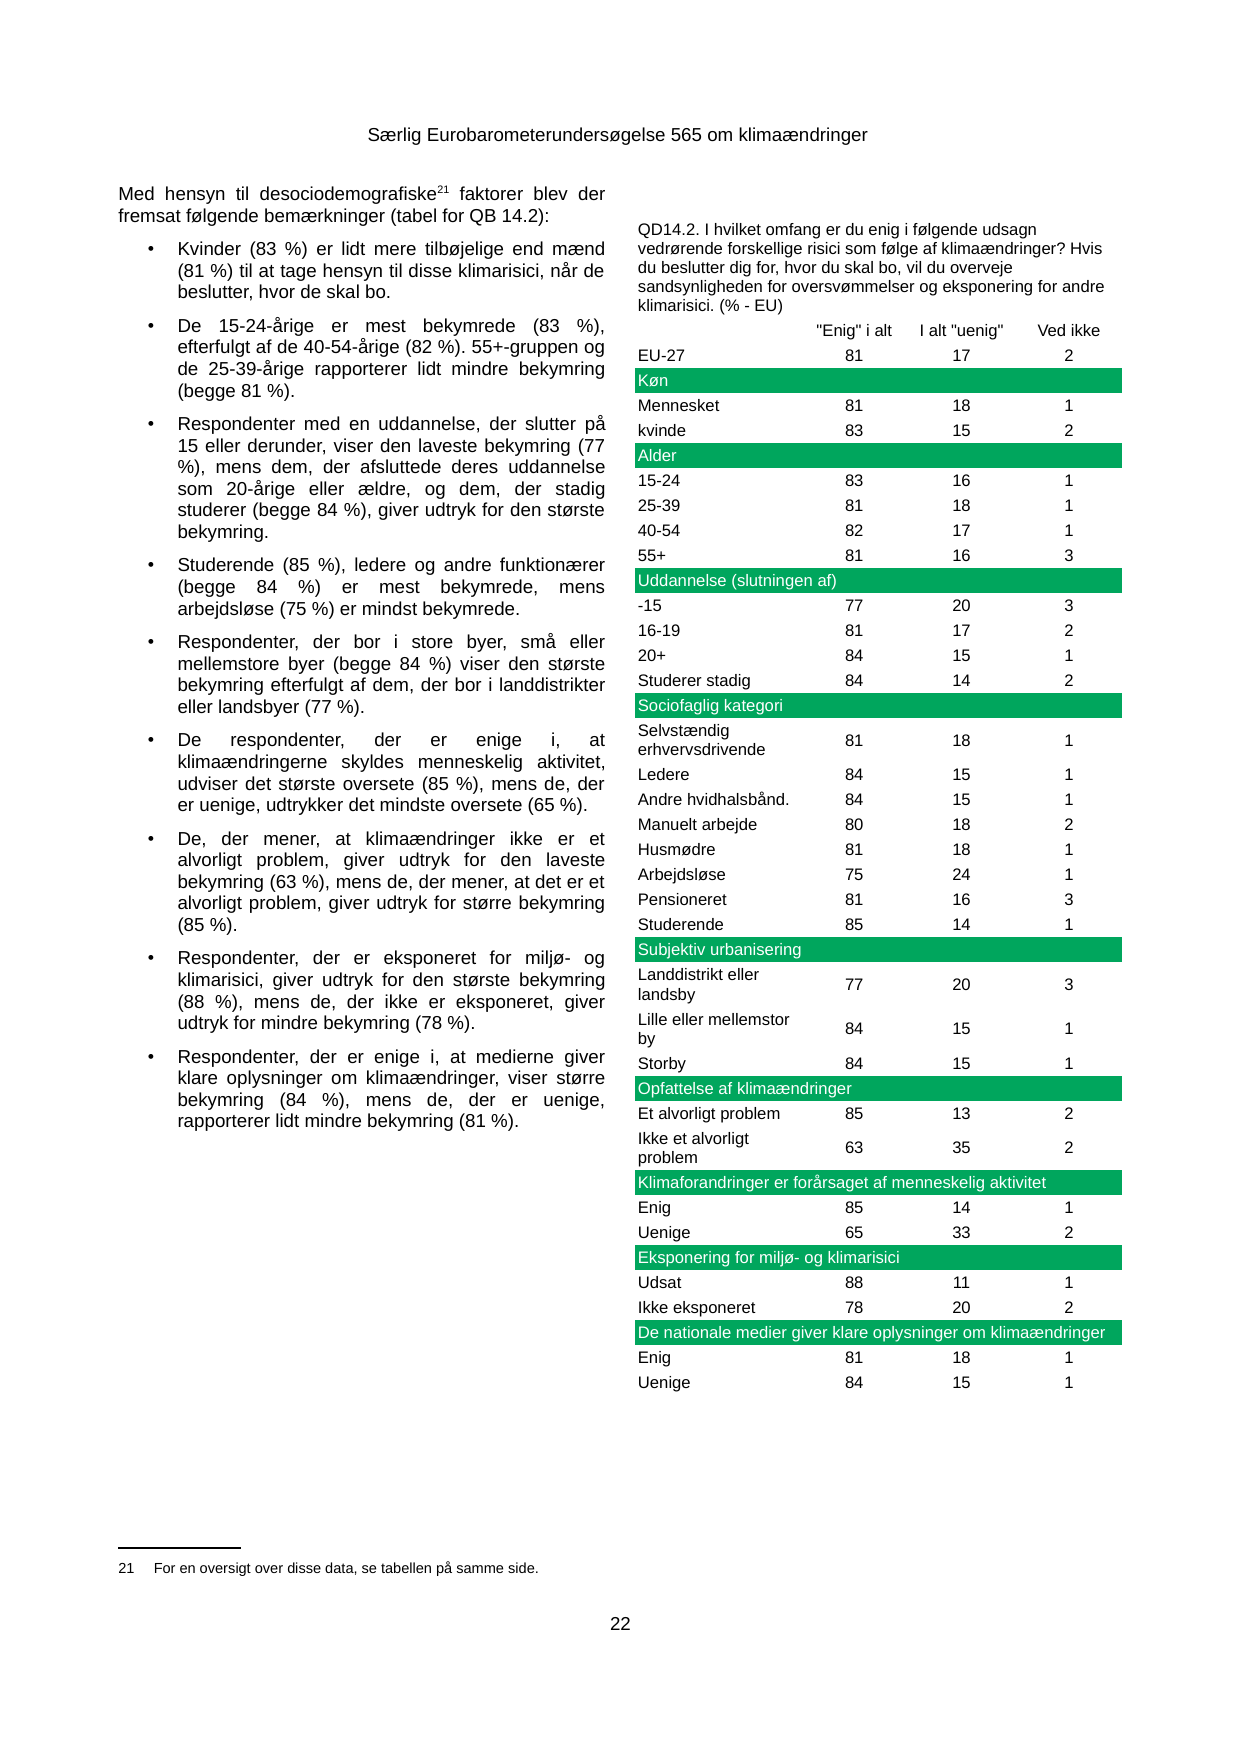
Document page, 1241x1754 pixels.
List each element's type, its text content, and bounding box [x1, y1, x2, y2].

list Kvinder (83 %) er lidt mere tilbøjelige end mænd (81 %) til at tage hensyn til disse klimarisici, når de beslutter, hvor de skal bo. [148, 238, 605, 303]
table_cell Lille eller mellemstor by [635, 1006, 800, 1051]
table_cell 15 [908, 643, 1015, 668]
table_cell 14 [908, 912, 1015, 937]
table_cell 15 [908, 762, 1015, 787]
table_cell 13 [908, 1101, 1015, 1126]
table_cell 3 [1015, 962, 1122, 1006]
table_cell 20 [908, 962, 1015, 1006]
table_cell 83 [800, 418, 908, 443]
table_cell 81 [800, 393, 908, 418]
table_cell kvinde [635, 418, 800, 443]
table_cell I alt "uenig" [908, 318, 1015, 343]
table_cell Ledere [635, 762, 800, 787]
table_cell Ikke eksponeret [635, 1295, 800, 1320]
table_cell 2 [1015, 1220, 1122, 1245]
list De, der mener, at klimaændringer ikke er et alvorligt problem, giver udtryk for den laveste bekymring (63 %), mens de, der mener, at det er et alvorligt problem, giver udtryk for større bekymring (85 %). [148, 827, 605, 935]
table_cell 81 [800, 618, 908, 643]
table_cell Sociofaglig kategori [635, 693, 1122, 718]
table_cell 18 [908, 393, 1015, 418]
list Respondenter, der er enige i, at medierne giver klare oplysninger om klimaændringer, viser større bekymring (84 %), mens de, der er uenige, rapporterer lidt mindre bekymring (81 %). [148, 1045, 605, 1132]
table_cell 80 [800, 812, 908, 837]
table_cell Ved ikke [1015, 318, 1122, 343]
table_cell 17 [908, 343, 1015, 368]
table_cell 24 [908, 862, 1015, 887]
table_cell 25-39 [635, 493, 800, 518]
table_cell Et alvorligt problem [635, 1101, 800, 1126]
table_cell 15 [908, 1370, 1015, 1395]
table_cell 20 [908, 1295, 1015, 1320]
table_cell 65 [800, 1220, 908, 1245]
list De 15-24-årige er mest bekymrede (83 %), efterfulgt af de 40-54-årige (82 %). 55+-gruppen og de 25-39-årige rapporterer lidt mindre bekymring (begge 81 %). [148, 315, 605, 401]
table_cell 18 [908, 812, 1015, 837]
table_cell 18 [908, 493, 1015, 518]
table_cell 17 [908, 518, 1015, 543]
table_cell 2 [1015, 668, 1122, 693]
table_cell Pensioneret [635, 887, 800, 912]
table_cell 88 [800, 1270, 908, 1295]
table_cell 75 [800, 862, 908, 887]
table_cell 2 [1015, 812, 1122, 837]
table_cell 15 [908, 418, 1015, 443]
table_header QD14.2. I hvilket omfang er du enig i følgende udsagn vedrørende forskellige risici som følge af klimaændringer? Hvis du beslutter dig for, hvor du skal bo, vil du overveje sandsynligheden for oversvømmelser og eksponering for andre klimarisici. (% - EU) [635, 216, 1122, 318]
table_cell 2 [1015, 1101, 1122, 1126]
table_cell Studerende [635, 912, 800, 937]
table_cell 55+ [635, 543, 800, 568]
table_cell 2 [1015, 418, 1122, 443]
table_cell 18 [908, 837, 1015, 862]
table_cell 81 [800, 718, 908, 762]
table_cell Klimaforandringer er forårsaget af menneskelig aktivitet [635, 1170, 1122, 1195]
table_cell 18 [908, 1345, 1015, 1370]
table_cell Subjektiv urbanisering [635, 937, 1122, 962]
table_cell 1 [1015, 518, 1122, 543]
table_cell Landdistrikt eller landsby [635, 962, 800, 1006]
table_cell 20+ [635, 643, 800, 668]
table_cell -15 [635, 593, 800, 618]
table_cell 1 [1015, 1051, 1122, 1076]
table_cell 78 [800, 1295, 908, 1320]
table_cell 40-54 [635, 518, 800, 543]
table_cell 16 [908, 543, 1015, 568]
table_cell 63 [800, 1126, 908, 1170]
text For en oversigt over disse data, se tabellen på samme side. [118, 1560, 605, 1577]
table_cell 85 [800, 1101, 908, 1126]
table_cell 1 [1015, 912, 1122, 937]
list Respondenter med en uddannelse, der slutter på 15 eller derunder, viser den laveste bekymring (77 %), mens dem, der afsluttede deres uddannelse som 20-årige eller ældre, og dem, der stadig studerer (begge 84 %), giver udtryk for den største bekymring. [148, 413, 605, 542]
table_cell 1 [1015, 1006, 1122, 1051]
table_cell 84 [800, 668, 908, 693]
table_cell 3 [1015, 543, 1122, 568]
table_cell 81 [800, 837, 908, 862]
table_cell 81 [800, 887, 908, 912]
table_cell 1 [1015, 862, 1122, 887]
table_cell Storby [635, 1051, 800, 1076]
table_cell 1 [1015, 1195, 1122, 1220]
table_cell 84 [800, 1051, 908, 1076]
table_cell 81 [800, 543, 908, 568]
table_cell 1 [1015, 393, 1122, 418]
table_cell 81 [800, 343, 908, 368]
table_cell 18 [908, 718, 1015, 762]
table_cell 20 [908, 593, 1015, 618]
list Respondenter, der bor i store byer, små eller mellemstore byer (begge 84 %) viser den største bekymring efterfulgt af dem, der bor i landdistrikter eller landsbyer (77 %). [148, 631, 605, 717]
table_cell 3 [1015, 887, 1122, 912]
table_cell 16 [908, 468, 1015, 493]
table_cell Ikke et alvorligt problem [635, 1126, 800, 1170]
table_cell 16 [908, 887, 1015, 912]
table_cell "Enig" i alt [800, 318, 908, 343]
table_cell 14 [908, 1195, 1015, 1220]
table_cell Opfattelse af klimaændringer [635, 1076, 1122, 1101]
table_cell De nationale medier giver klare oplysninger om klimaændringer [635, 1320, 1122, 1345]
table_cell EU-27 [635, 343, 800, 368]
table_cell 14 [908, 668, 1015, 693]
table_cell 1 [1015, 762, 1122, 787]
table_cell Uddannelse (slutningen af) [635, 568, 1122, 593]
table_cell 1 [1015, 1370, 1122, 1395]
table_cell 15 [908, 1051, 1015, 1076]
table_cell 77 [800, 962, 908, 1006]
table_cell 83 [800, 468, 908, 493]
table_cell [635, 318, 800, 343]
list Respondenter, der er eksponeret for miljø- og klimarisici, giver udtryk for den største bekymring (88 %), mens de, der ikke er eksponeret, giver udtryk for mindre bekymring (78 %). [148, 947, 605, 1033]
table_cell 85 [800, 1195, 908, 1220]
table_cell 16-19 [635, 618, 800, 643]
table_cell 2 [1015, 618, 1122, 643]
table_cell Manuelt arbejde [635, 812, 800, 837]
table_cell 1 [1015, 468, 1122, 493]
table_cell Studerer stadig [635, 668, 800, 693]
table_cell 17 [908, 618, 1015, 643]
table_cell Andre hvidhalsbånd. [635, 787, 800, 812]
table_cell 1 [1015, 837, 1122, 862]
table_cell 2 [1015, 343, 1122, 368]
table_cell Uenige [635, 1220, 800, 1245]
table_cell Køn [635, 368, 1122, 393]
table_cell Arbejdsløse [635, 862, 800, 887]
table_cell 33 [908, 1220, 1015, 1245]
table_cell 84 [800, 643, 908, 668]
table_cell 1 [1015, 493, 1122, 518]
list De respondenter, der er enige i, at klimaændringerne skyldes menneskelig aktivitet, udviser det største oversete (85 %), mens de, der er uenige, udtrykker det mindste oversete (65 %). [148, 729, 605, 816]
table_cell 85 [800, 912, 908, 937]
table_cell 1 [1015, 643, 1122, 668]
table_cell 1 [1015, 1270, 1122, 1295]
table_cell 84 [800, 762, 908, 787]
table_cell 15-24 [635, 468, 800, 493]
text Med hensyn til desociodemografiske faktorer blev der fremsat følgende bemærkninger (tabel for QB 14.2): [118, 183, 605, 226]
table_cell Enig [635, 1345, 800, 1370]
table_cell Alder [635, 443, 1122, 468]
table_cell 1 [1015, 718, 1122, 762]
table_cell Husmødre [635, 837, 800, 862]
table_cell 11 [908, 1270, 1015, 1295]
table_cell 84 [800, 1006, 908, 1051]
table_cell 2 [1015, 1126, 1122, 1170]
table_cell 2 [1015, 1295, 1122, 1320]
table_cell 77 [800, 593, 908, 618]
table_cell Enig [635, 1195, 800, 1220]
table_cell Eksponering for miljø- og klimarisici [635, 1245, 1122, 1270]
list Studerende (85 %), ledere og andre funktionærer (begge 84 %) er mest bekymrede, mens arbejdsløse (75 %) er mindst bekymrede. [148, 554, 605, 619]
table_cell Udsat [635, 1270, 800, 1295]
table_cell 15 [908, 1006, 1015, 1051]
table_cell Mennesket [635, 393, 800, 418]
table_cell Selvstændig erhvervsdrivende [635, 718, 800, 762]
table_cell 81 [800, 493, 908, 518]
table_cell Uenige [635, 1370, 800, 1395]
table_cell 3 [1015, 593, 1122, 618]
table_cell 84 [800, 1370, 908, 1395]
table_cell 1 [1015, 1345, 1122, 1370]
table_cell 82 [800, 518, 908, 543]
table_cell 81 [800, 1345, 908, 1370]
table_cell 1 [1015, 787, 1122, 812]
table_cell 84 [800, 787, 908, 812]
table_cell 35 [908, 1126, 1015, 1170]
table_cell 15 [908, 787, 1015, 812]
